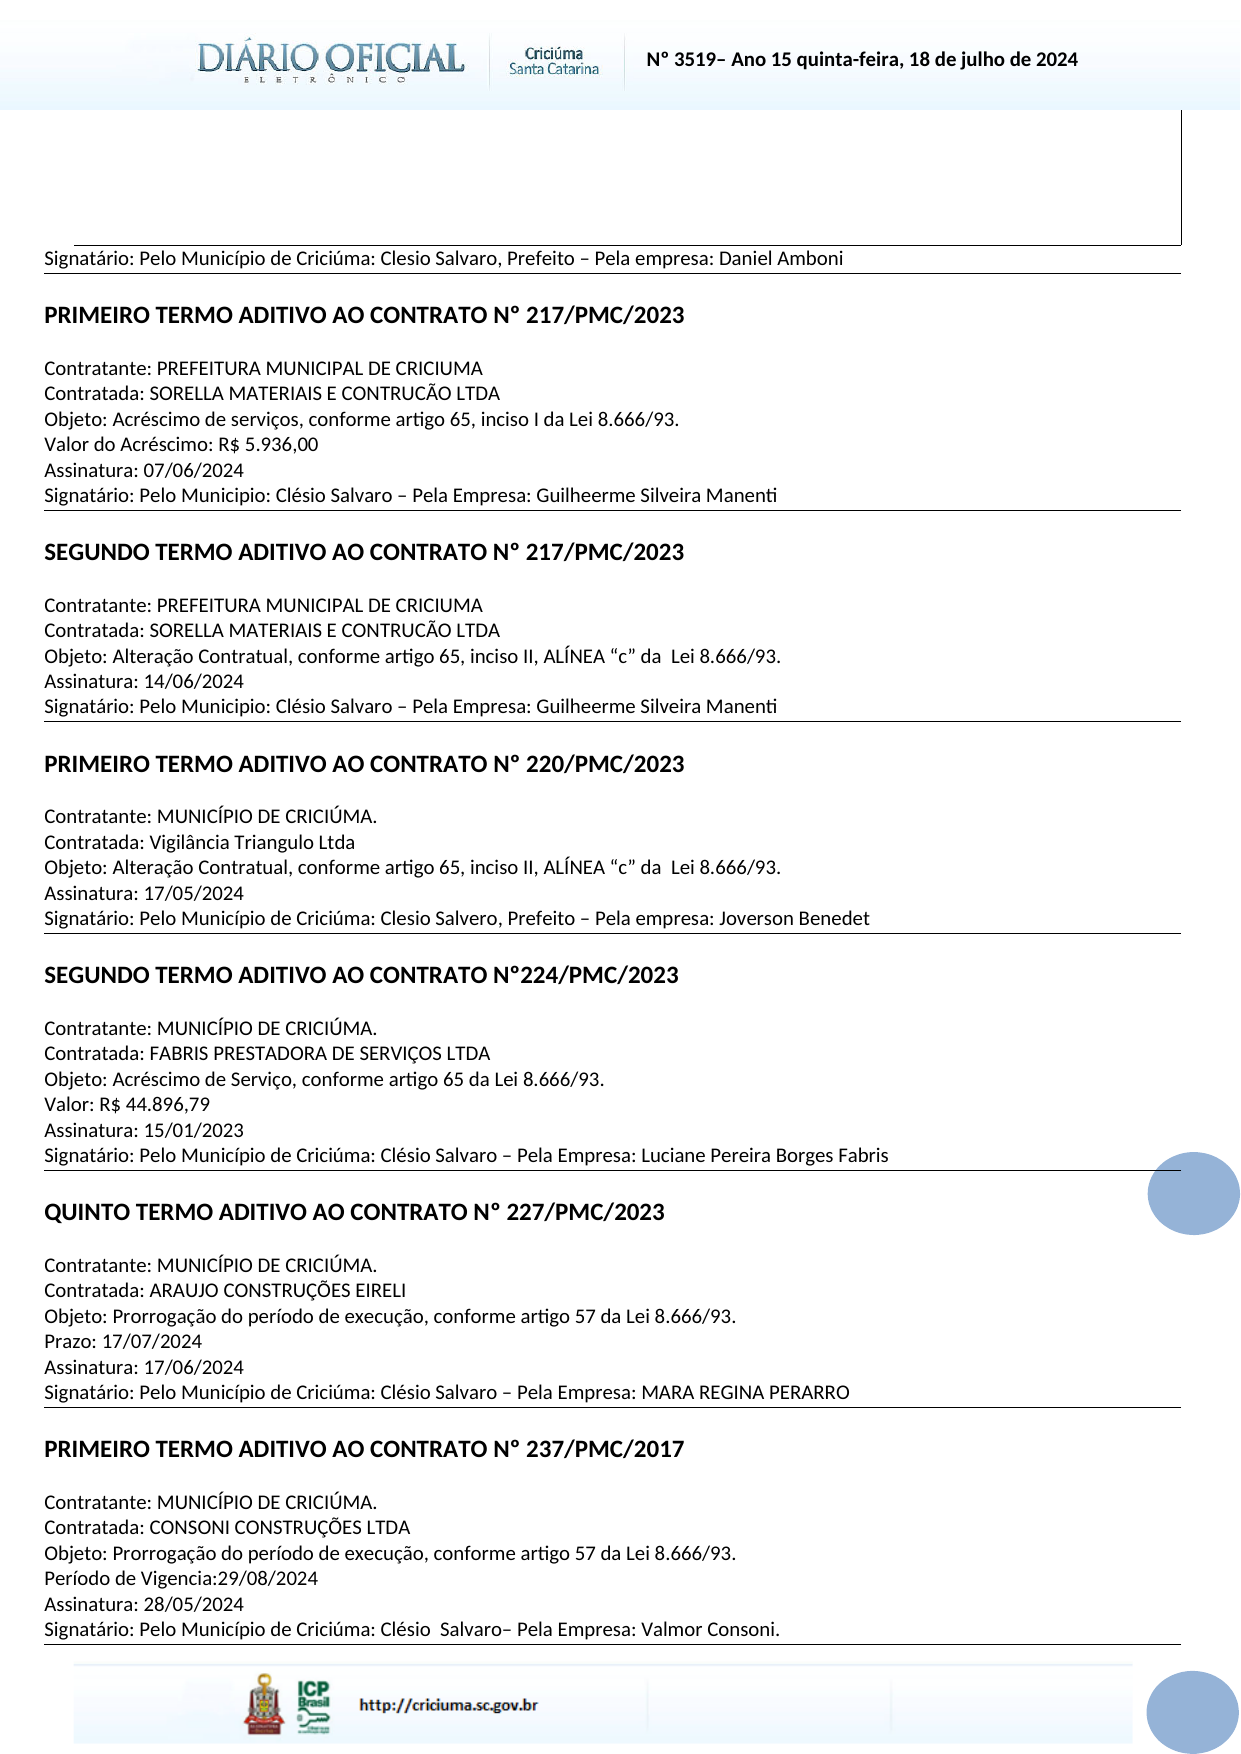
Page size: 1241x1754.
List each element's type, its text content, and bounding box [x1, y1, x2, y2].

text Contratada: FABRIS PRESTADORA DE SERVIÇOS LTDA [44, 1041, 1181, 1066]
text Contratada: SORELLA MATERIAIS E CONTRUCÃO LTDA [44, 381, 1181, 406]
text Objeto: Prorrogação do período de execução, conforme artigo 57 da Lei 8.666/93. [44, 1303, 1181, 1328]
text PRIMEIRO TERMO ADITIVO AO CONTRATO Nº 220/PMC/2023 [44, 748, 1181, 778]
text SEGUNDO TERMO ADITIVO AO CONTRATO Nº 217/PMC/2023 [44, 536, 1181, 567]
text Contratante: MUNICÍPIO DE CRICIÚMA. [44, 1489, 1181, 1514]
text QUINTO TERMO ADITIVO AO CONTRATO Nº 227/PMC/2023 [44, 1196, 1165, 1227]
text Signatário: Pelo Município de Criciúma: Clésio Salvaro– Pela Empresa: Valmor Consoni. [44, 1616, 1181, 1644]
text Objeto: Acréscimo de Serviço, conforme artigo 65 da Lei 8.666/93. [44, 1066, 1181, 1091]
text Assinatura: 28/05/2024 [44, 1591, 1181, 1616]
text Contratante: MUNICÍPIO DE CRICIÚMA. [44, 1252, 1181, 1278]
text Contratada: CONSONI CONSTRUÇÕES LTDA [44, 1514, 1181, 1540]
text Valor do Acréscimo: R$ 5.936,00 [44, 431, 1181, 457]
text Contratada: SORELLA MATERIAIS E CONTRUCÃO LTDA [44, 617, 1181, 643]
text Contratada: ARAUJO CONSTRUÇÕES EIRELI [44, 1278, 1181, 1303]
text Assinatura: 15/01/2023 [44, 1117, 1181, 1142]
text PRIMEIRO TERMO ADITIVO AO CONTRATO Nº 237/PMC/2017 [44, 1433, 1181, 1464]
text Valor: R$ 44.896,79 [44, 1091, 1181, 1117]
text Signatário: Pelo Municipio: Clésio Salvaro – Pela Empresa: Guilheerme Silveira Manenti [44, 694, 1181, 721]
text Assinatura: 07/06/2024 [44, 457, 1181, 482]
text Signatário: Pelo Município de Criciúma: Clesio Salvaro, Prefeito – Pela empresa: Daniel Amboni [44, 245, 1181, 273]
text Assinatura: 17/06/2024 [44, 1354, 1181, 1379]
text Signatário: Pelo Município de Criciúma: Clésio Salvaro – Pela Empresa: MARA REGINA PERARRO [44, 1379, 1181, 1407]
text Contratada: Vigilância Triangulo Ltda [44, 829, 1181, 854]
text Signatário: Pelo Municipio: Clésio Salvaro – Pela Empresa: Guilheerme Silveira Manenti [44, 482, 1181, 510]
text Signatário: Pelo Município de Criciúma: Clésio Salvaro – Pela Empresa: Luciane Pereira Borges Fabris [44, 1142, 1181, 1170]
text Objeto: Prorrogação do período de execução, conforme artigo 57 da Lei 8.666/93. [44, 1540, 1181, 1565]
text Contratante: MUNICÍPIO DE CRICIÚMA. [44, 1015, 1181, 1041]
text Prazo: 17/07/2024 [44, 1328, 1181, 1354]
text Signatário: Pelo Município de Criciúma: Clesio Salvero, Prefeito – Pela empresa: Joverson Benedet [44, 905, 1181, 933]
text Contratante: MUNICÍPIO DE CRICIÚMA. [44, 804, 1181, 829]
text Contratante: PREFEITURA MUNICIPAL DE CRICIUMA [44, 355, 1181, 381]
text Assinatura: 14/06/2024 [44, 668, 1181, 694]
text Assinatura: 17/05/2024 [44, 880, 1181, 905]
text Período de Vigencia:29/08/2024 [44, 1565, 1181, 1591]
text Objeto: Acréscimo de serviços, conforme artigo 65, inciso I da Lei 8.666/93. [44, 406, 1181, 431]
text Objeto: Alteração Contratual, conforme artigo 65, inciso II, ALÍNEA “c” da Lei 8.666/93. [44, 854, 1181, 880]
text Objeto: Alteração Contratual, conforme artigo 65, inciso II, ALÍNEA “c” da Lei 8.666/93. [44, 643, 1181, 668]
text PRIMEIRO TERMO ADITIVO AO CONTRATO Nº 217/PMC/2023 [44, 299, 1181, 330]
text Contratante: PREFEITURA MUNICIPAL DE CRICIUMA [44, 592, 1181, 617]
text SEGUNDO TERMO ADITIVO AO CONTRATO Nº224/PMC/2023 [44, 959, 1181, 990]
